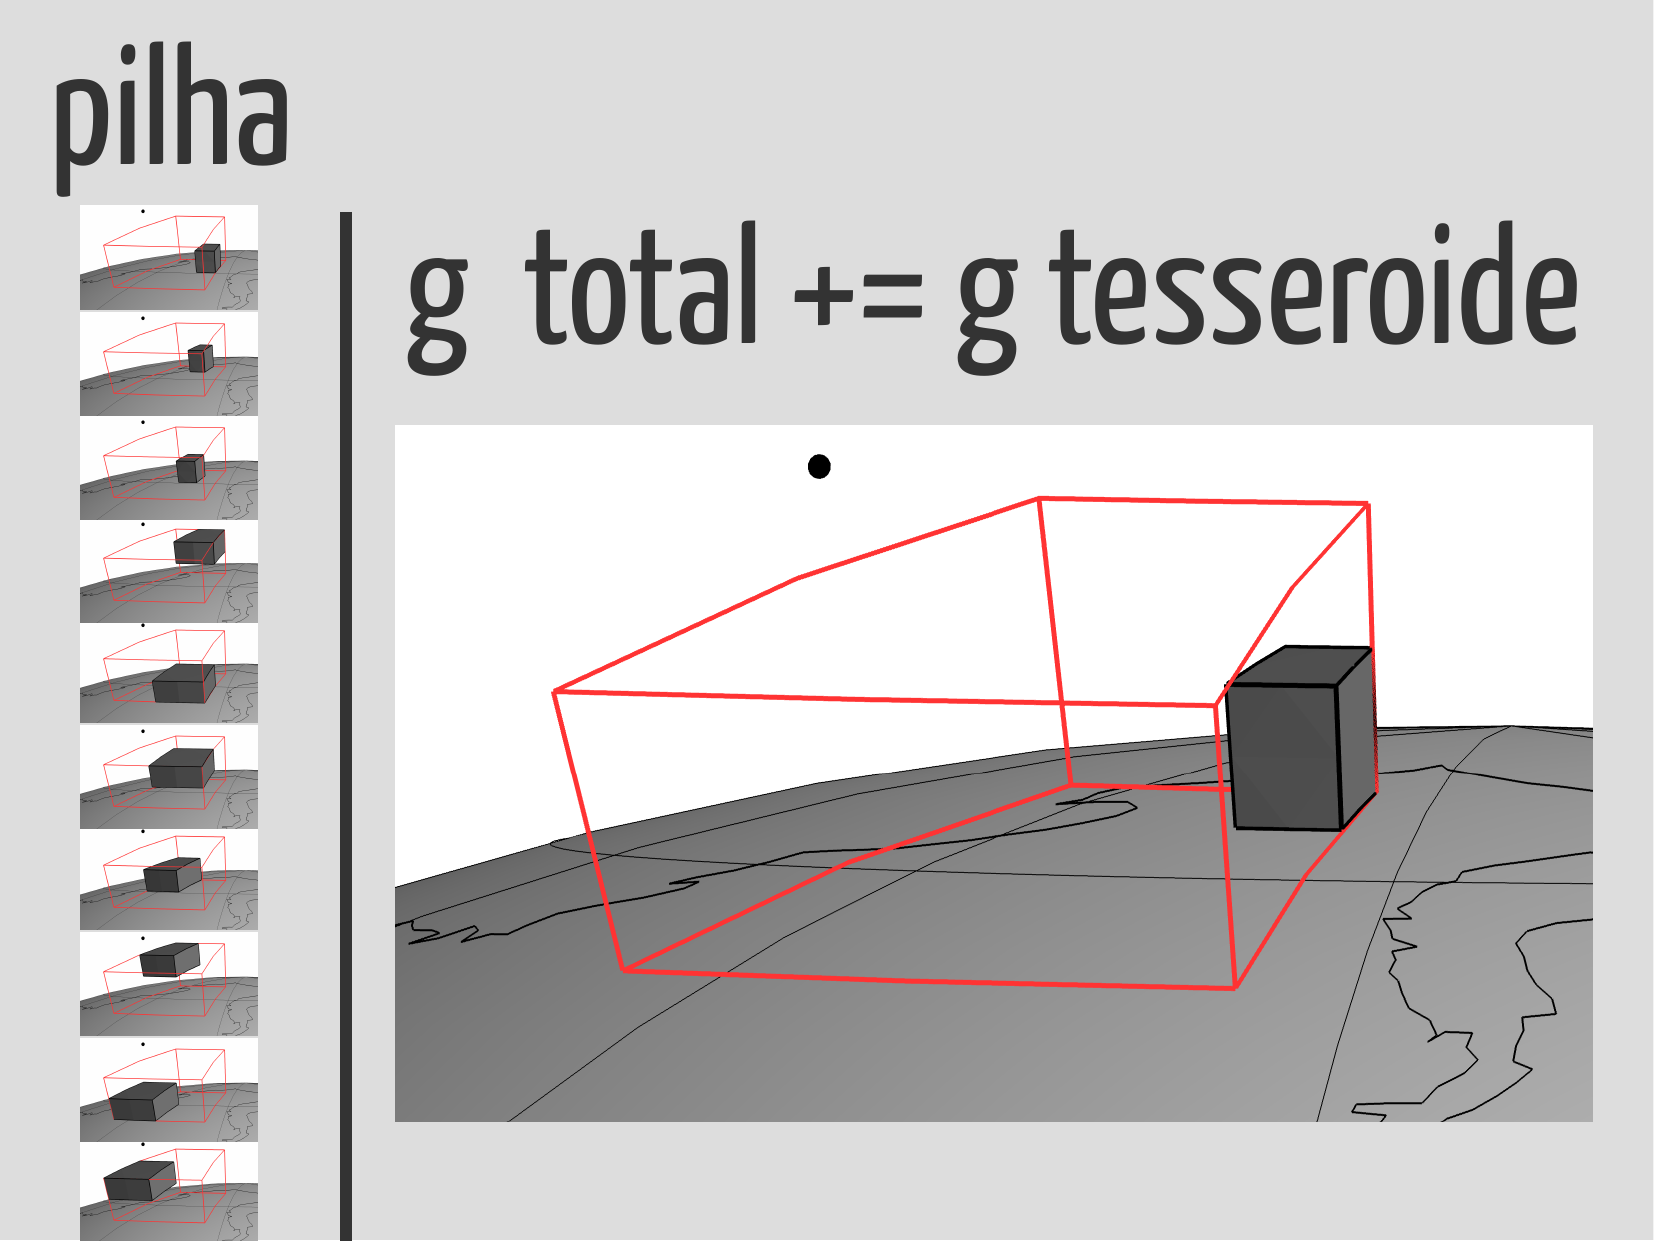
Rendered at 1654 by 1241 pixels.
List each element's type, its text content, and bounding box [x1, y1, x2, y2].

picture [80, 1038, 258, 1241]
picture [80, 725, 258, 930]
picture [80, 205, 258, 310]
text_box g total += g tesseroide [389, 177, 1597, 386]
picture [395, 425, 1593, 1122]
text_box pilha [34, 0, 323, 207]
picture [80, 312, 258, 723]
picture [80, 932, 258, 1036]
